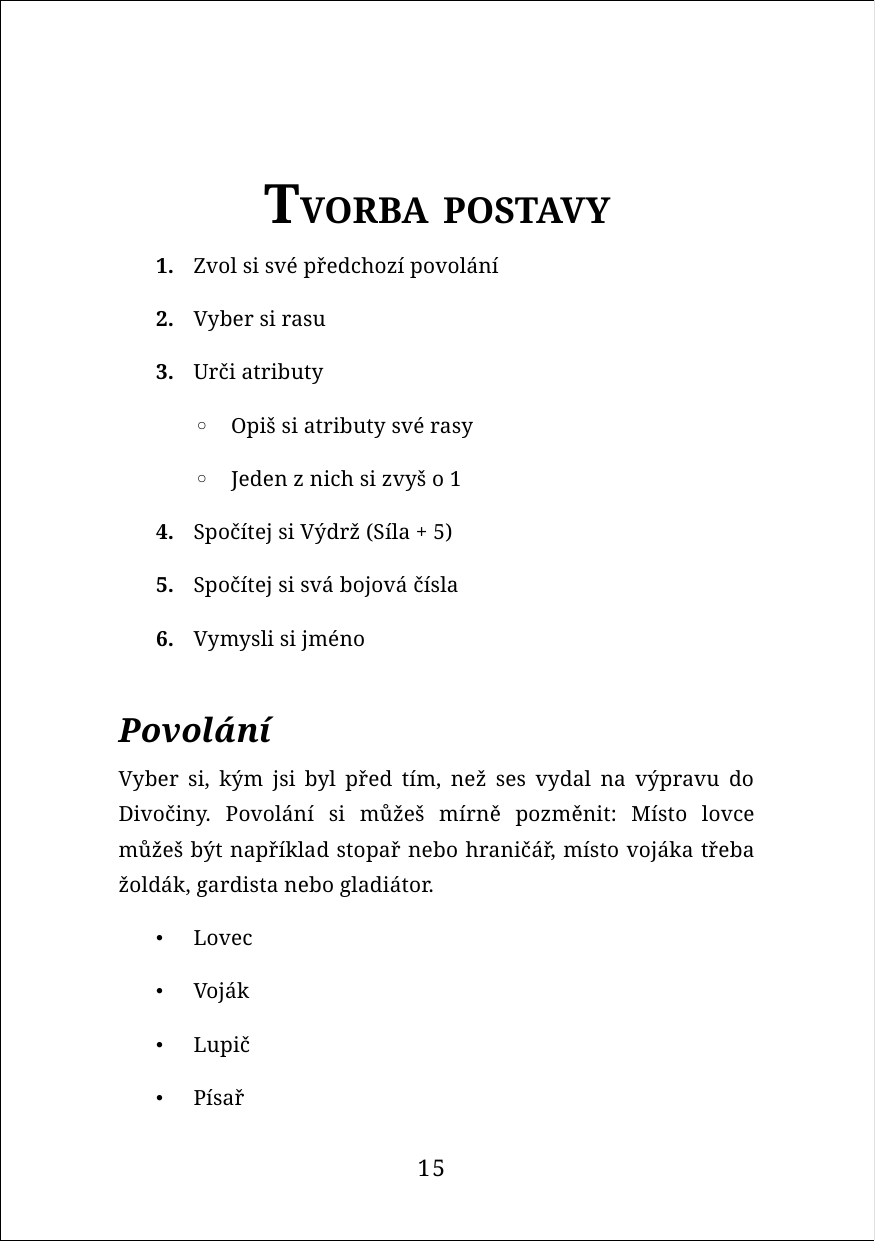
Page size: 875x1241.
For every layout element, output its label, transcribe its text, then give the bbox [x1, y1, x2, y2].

text Vyber si, kým jsi byl před tím, než ses vydal na výpravu do Divočiny. Povolání si můžeš mírně pozměnit: Místo lovce můžeš být například stopař nebo hraničář, místo vojáka třeba žoldák, gardista nebo gladiátor. [118, 764, 756, 899]
list Písař [156, 1083, 756, 1112]
list Lupič [156, 1030, 756, 1058]
list Lovec [156, 923, 756, 952]
list Opiš si atributy své rasy [193, 411, 756, 439]
list Zvol si své předchozí povolání [156, 251, 756, 279]
list Vyber si rasu [156, 304, 756, 333]
subtitle Povolání [118, 706, 756, 752]
list Urči atributy [156, 357, 756, 386]
subtitle Tvorba postavy [118, 166, 756, 239]
list Spočítej si Výdrž (Síla + 5) [156, 517, 756, 546]
list Spočítej si svá bojová čísla [156, 570, 756, 599]
list Vymysli si jméno [156, 624, 756, 652]
list Jeden z nich si zvyš o 1 [193, 464, 756, 492]
list Voják [156, 977, 756, 1005]
